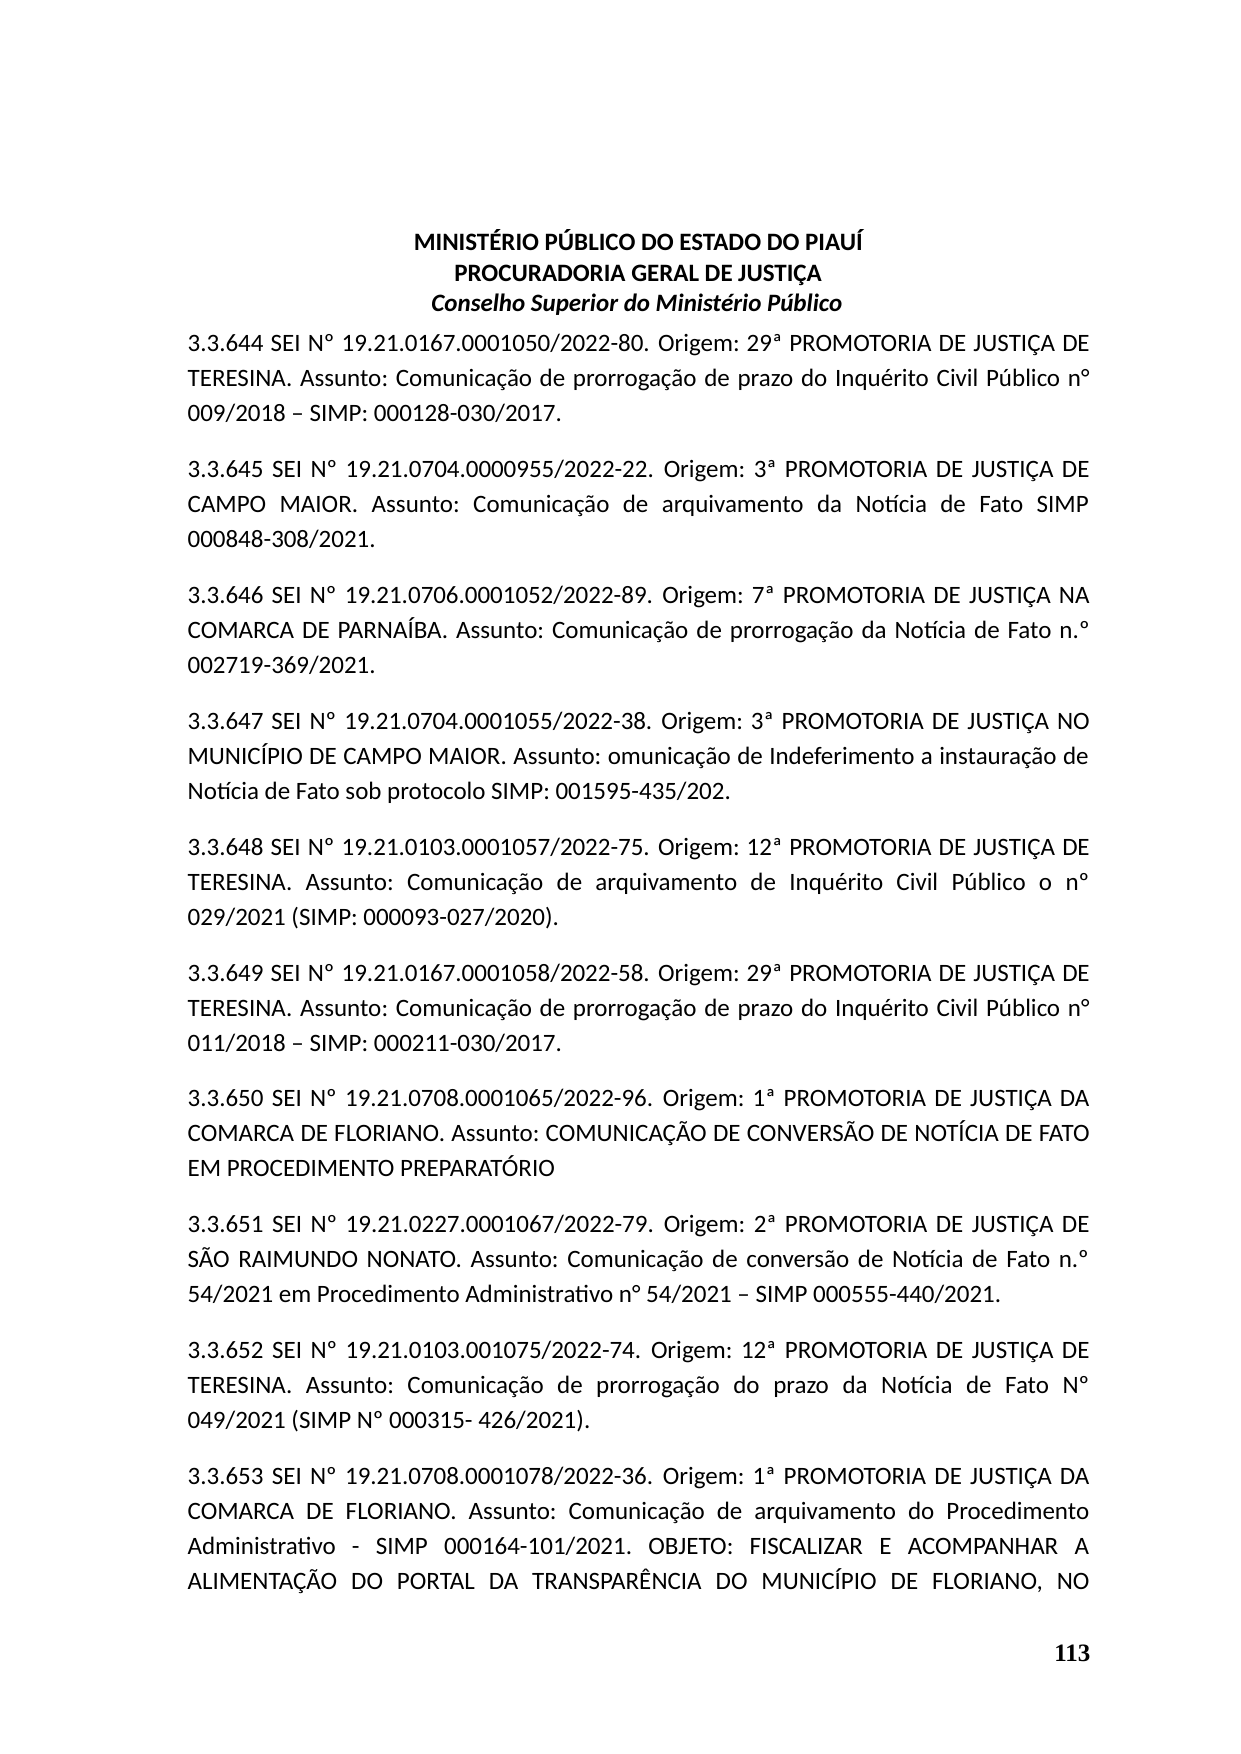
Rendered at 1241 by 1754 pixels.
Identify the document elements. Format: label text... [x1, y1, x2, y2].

text 3.3.644 SEI Nº 19.21.0167.0001050/2022-80. Origem: 29ª PROMOTORIA DE JUSTIÇA DE TERESINA. Assunto: Comunicação de prorrogação de prazo do Inquérito Civil Público n° 009/2018 – SIMP: 000128-030/2017. [187, 327, 1090, 428]
text 3.3.652 SEI Nº 19.21.0103.001075/2022-74. Origem: 12ª PROMOTORIA DE JUSTIÇA DE TERESINA. Assunto: Comunicação de prorrogação do prazo da Notícia de Fato Nº 049/2021 (SIMP Nº 000315- 426/2021). [187, 1334, 1090, 1435]
text 3.3.648 SEI Nº 19.21.0103.0001057/2022-75. Origem: 12ª PROMOTORIA DE JUSTIÇA DE TERESINA. Assunto: Comunicação de arquivamento de Inquérito Civil Público o nº 029/2021 (SIMP: 000093-027/2020). [187, 831, 1090, 931]
text 3.3.646 SEI Nº 19.21.0706.0001052/2022-89. Origem: 7ª PROMOTORIA DE JUSTIÇA NA COMARCA DE PARNAÍBA. Assunto: Comunicação de prorrogação da Notícia de Fato n.º 002719-369/2021. [187, 579, 1090, 680]
text 3.3.651 SEI Nº 19.21.0227.0001067/2022-79. Origem: 2ª PROMOTORIA DE JUSTIÇA DE SÃO RAIMUNDO NONATO. Assunto: Comunicação de conversão de Notícia de Fato n.º 54/2021 em Procedimento Administrativo n° 54/2021 – SIMP 000555-440/2021. [187, 1208, 1090, 1309]
text 3.3.649 SEI Nº 19.21.0167.0001058/2022-58. Origem: 29ª PROMOTORIA DE JUSTIÇA DE TERESINA. Assunto: Comunicação de prorrogação de prazo do Inquérito Civil Público n° 011/2018 – SIMP: 000211-030/2017. [187, 957, 1090, 1057]
text 3.3.653 SEI Nº 19.21.0708.0001078/2022-36. Origem: 1ª PROMOTORIA DE JUSTIÇA DA COMARCA DE FLORIANO. Assunto: Comunicação de arquivamento do Procedimento Administrativo - SIMP 000164-101/2021. OBJETO: FISCALIZAR E ACOMPANHAR A ALIMENTAÇÃO DO PORTAL DA TRANSPARÊNCIA DO MUNICÍPIO DE FLORIANO, NO [187, 1460, 1090, 1596]
text 3.3.647 SEI Nº 19.21.0704.0001055/2022-38. Origem: 3ª PROMOTORIA DE JUSTIÇA NO MUNICÍPIO DE CAMPO MAIOR. Assunto: omunicação de Indeferimento a instauração de Notícia de Fato sob protocolo SIMP: 001595-435/202. [187, 705, 1090, 806]
text 3.3.650 SEI Nº 19.21.0708.0001065/2022-96. Origem: 1ª PROMOTORIA DE JUSTIÇA DA COMARCA DE FLORIANO. Assunto: COMUNICAÇÃO DE CONVERSÃO DE NOTÍCIA DE FATO EM PROCEDIMENTO PREPARATÓRIO [187, 1082, 1090, 1183]
text 3.3.645 SEI Nº 19.21.0704.0000955/2022-22. Origem: 3ª PROMOTORIA DE JUSTIÇA DE CAMPO MAIOR. Assunto: Comunicação de arquivamento da Notícia de Fato SIMP 000848-308/2021. [187, 453, 1090, 554]
